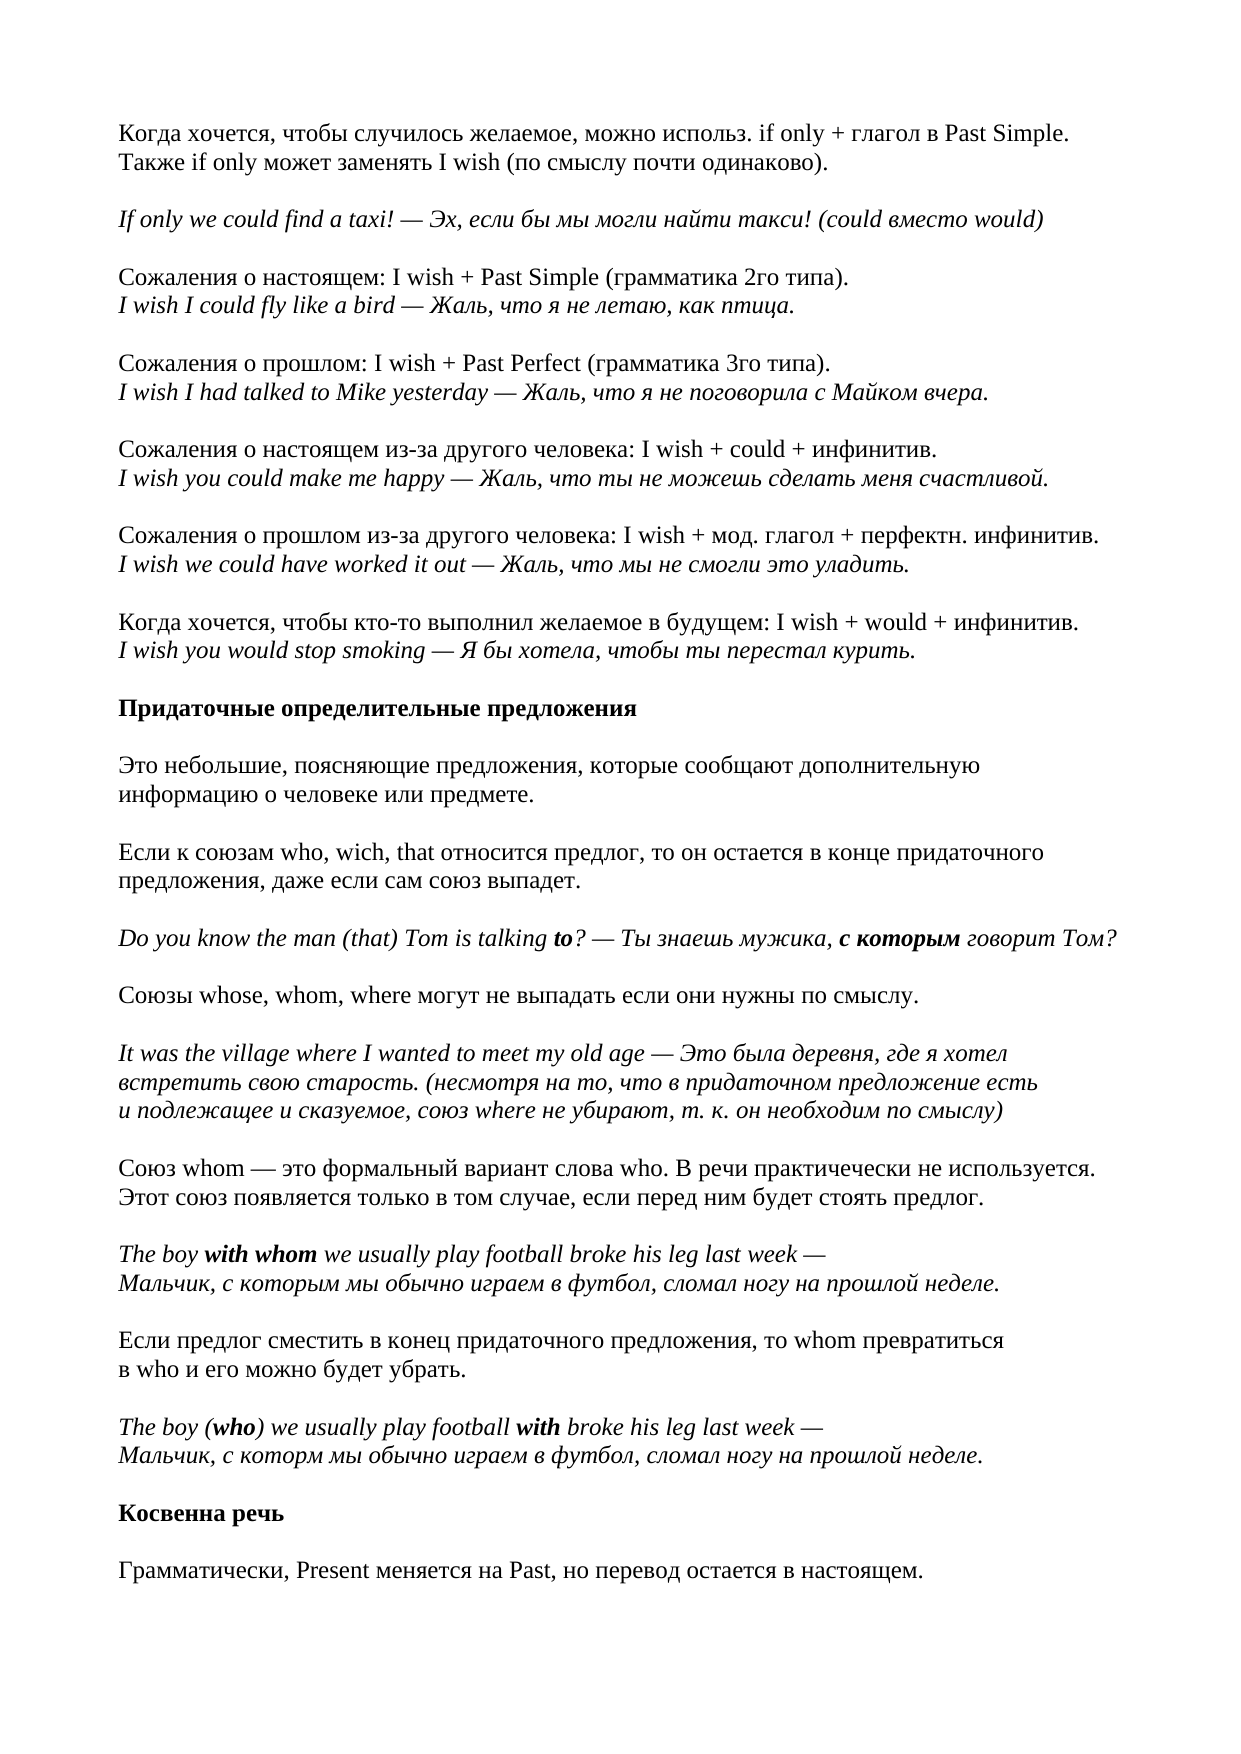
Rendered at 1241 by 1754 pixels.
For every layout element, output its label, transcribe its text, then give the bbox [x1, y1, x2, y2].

text Когда хочется, чтобы кто-то выполнил желаемое в будущем: I wish + would + инфинитив. [118, 607, 1122, 636]
text Грамматически, Present меняется на Past, но перевод остается в настоящем. [118, 1556, 1122, 1584]
text Союз whom — это формальный вариант слова who. В речи практичечески не используется. [118, 1153, 1122, 1182]
text It was the village where I wanted to meet my old age — Это была деревня, где я хотел [118, 1038, 1122, 1067]
text I wish I had talked to Mike yesterday — Жаль, что я не поговорила с Майком вчера. [118, 377, 1122, 406]
text Мальчик, с которым мы обычно играем в футбол, сломал ногу на прошлой неделе. [118, 1268, 1122, 1297]
text Этот союз появляется только в том случае, если перед ним будет стоять предлог. [118, 1182, 1122, 1211]
text Если к союзам who, wich, that относится предлог, то он остается в конце придаточного предложения, даже если сам союз выпадет. [118, 837, 1122, 894]
text Мальчик, с которм мы обычно играем в футбол, сломал ногу на прошлой неделе. [118, 1441, 1122, 1469]
text Косвенна речь [118, 1498, 1122, 1527]
text в who и его можно будет убрать. [118, 1354, 1122, 1383]
text Сожаления о прошлом: I wish + Past Perfect (грамматика 3го типа). [118, 348, 1122, 377]
text Также if only может заменять I wish (по смыслу почти одинаково). [118, 147, 1122, 176]
text и подлежащее и сказуемое, союз where не убирают, т. к. он необходим по смыслу) [118, 1096, 1122, 1124]
text Союзы whose, whom, where могут не выпадать если они нужны по смыслу. [118, 981, 1122, 1009]
text The boy with whom we usually play football broke his leg last week — [118, 1239, 1122, 1268]
text If only we could find a taxi! — Эх, если бы мы могли найти такси! (could вместо would) [118, 204, 1122, 233]
text I wish I could fly like a bird — Жаль, что я не летаю, как птица. [118, 291, 1122, 319]
text Если предлог сместить в конец придаточного предложения, то whom превратиться [118, 1326, 1122, 1354]
text Сожаления о прошлом из-за другого человека: I wish + мод. глагол + перфектн. инфинитив. [118, 521, 1122, 549]
text встретить свою старость. (несмотря на то, что в придаточном предложение есть [118, 1067, 1122, 1096]
text Когда хочется, чтобы случилось желаемое, можно использ. if only + глагол в Past Simple. [118, 118, 1122, 147]
text The boy (who) we usually play football with broke his leg last week — [118, 1412, 1122, 1441]
text Придаточные определительные предложения [118, 693, 1122, 722]
text I wish you could make me happy — Жаль, что ты не можешь сделать меня счастливой. [118, 463, 1122, 492]
text Это небольшие, поясняющие предложения, которые сообщают дополнительную [118, 751, 1122, 779]
text Do you know the man (that) Tom is talking to? — Ты знаешь мужика, с которым говорит Том? [118, 923, 1122, 952]
text Сожаления о настоящем из-за другого человека: I wish + could + инфинитив. [118, 434, 1122, 463]
text I wish we could have worked it out — Жаль, что мы не смогли это уладить. [118, 549, 1122, 578]
text I wish you would stop smoking — Я бы хотела, чтобы ты перестал курить. [118, 636, 1122, 664]
text информацию о человеке или предмете. [118, 779, 1122, 808]
text Сожаления о настоящем: I wish + Past Simple (грамматика 2го типа). [118, 262, 1122, 291]
